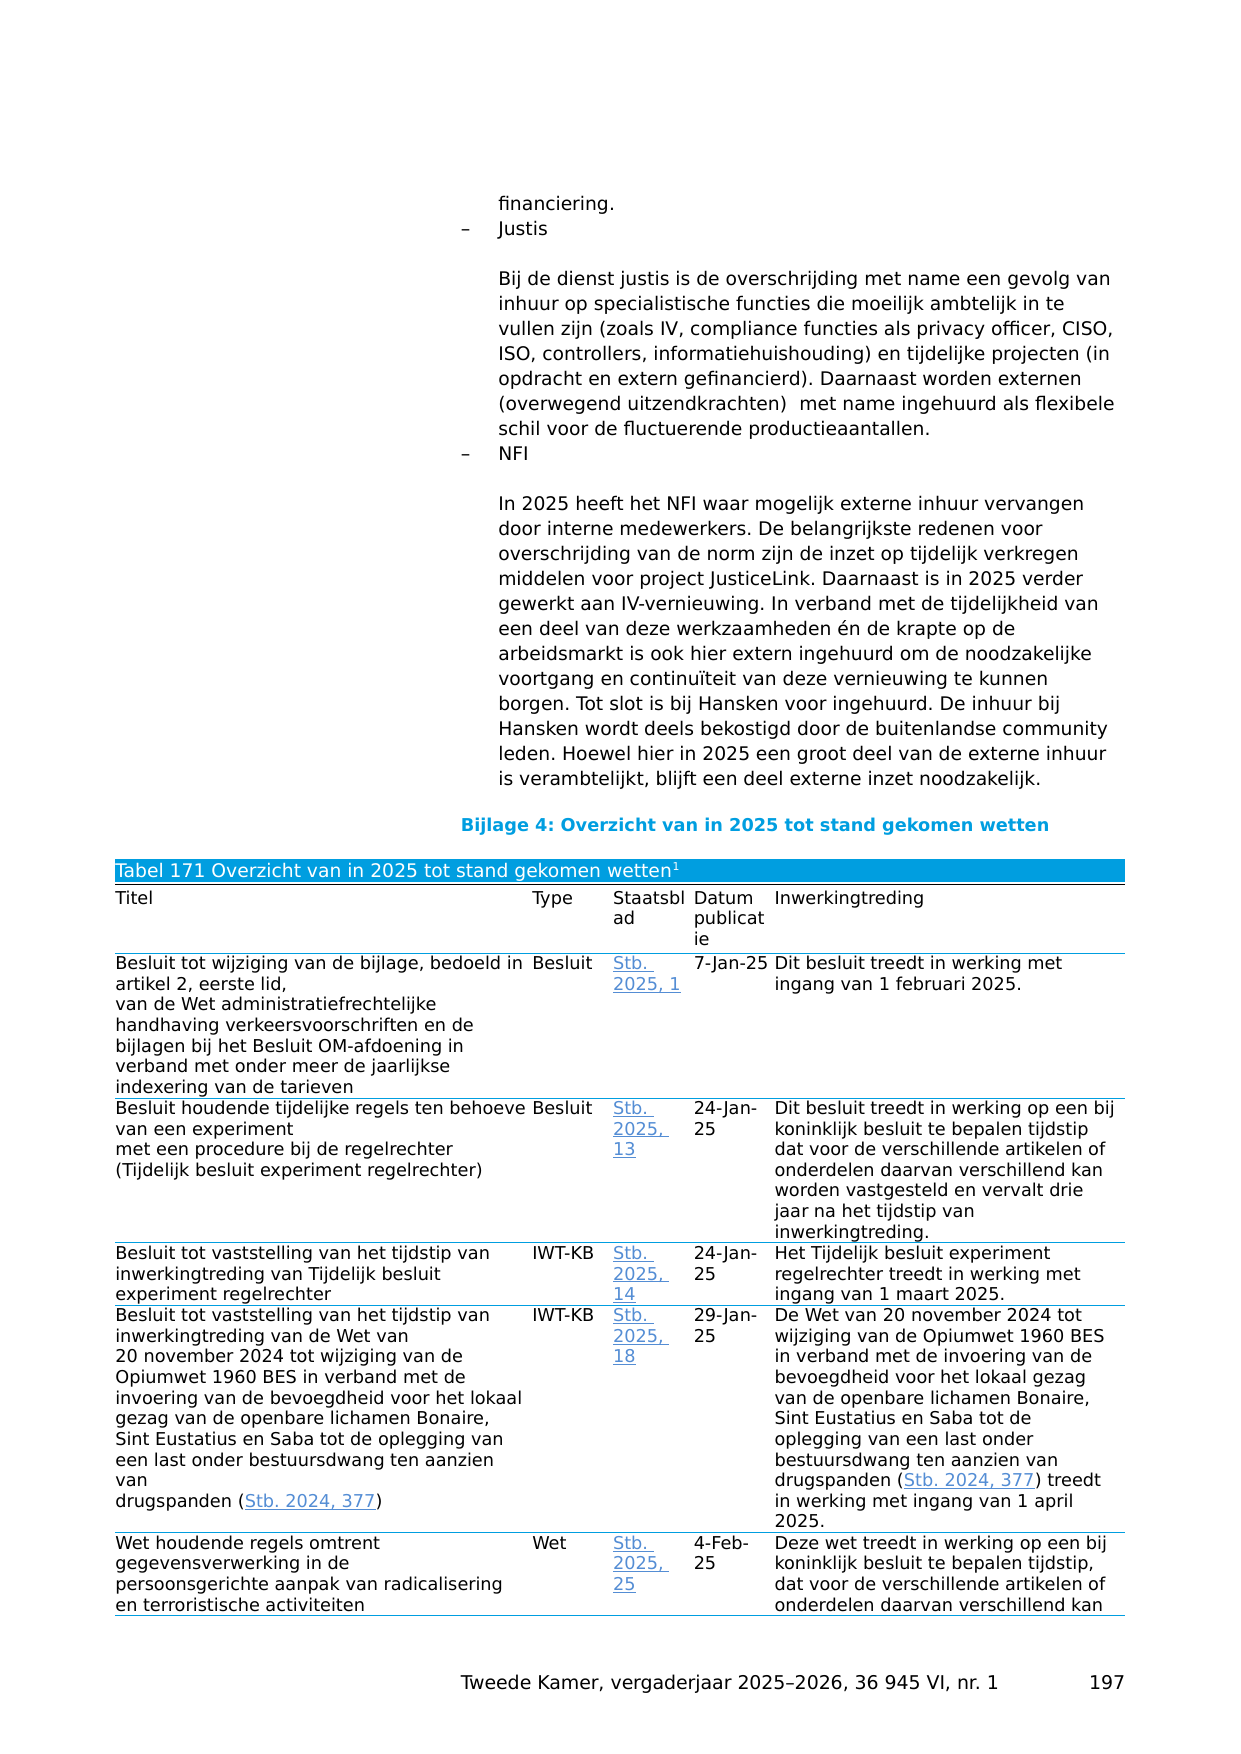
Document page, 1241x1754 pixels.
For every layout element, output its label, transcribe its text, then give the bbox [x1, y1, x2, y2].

table_cell Deze wet treedt in werking op een bij koninklijk besluit te bepalen tijdstip, dat voor de verschillende artikelen of onderdelen daarvan verschillend kan [771, 1533, 1125, 1615]
list financiering. [461, 191, 1125, 216]
table_cell Stb. 2025, 18 [610, 1306, 691, 1532]
table_cell Dit besluit treedt in werking op een bij koninklijk besluit te bepalen tijdstip dat voor de verschillende artikelen of onderdelen daarvan verschillend kan worden vastgesteld en vervalt drie jaar na het tijdstip van inwerkingtreding. [771, 1099, 1125, 1242]
table_cell Besluit tot wijziging van de bijlage, bedoeld in artikel 2, eerste lid, van de Wet administratiefrechtelijke handhaving verkeersvoorschriften en de bijlagen bij het Besluit OM-afdoening in verband met onder meer de jaarlijkse indexering van de tarieven [115, 954, 529, 1097]
table_cell Het Tijdelijk besluit experiment regelrechter treedt in werking met ingang van 1 maart 2025. [771, 1243, 1125, 1305]
table_cell Inwerkingtreding [771, 885, 1125, 952]
list In 2025 heeft het NFI waar mogelijk externe inhuur vervangen door interne medewerkers. De belangrijkste redenen voor overschrijding van de norm zijn de inzet op tijdelijk verkregen middelen voor project JusticeLink. Daarnaast is in 2025 verder gewerkt aan IV-vernieuwing. In verband met de tijdelijkheid van een deel van deze werkzaamheden én de krapte op de arbeidsmarkt is ook hier extern ingehuurd om de noodzakelijke voortgang en continuïteit van deze vernieuwing te kunnen borgen. Tot slot is bij Hansken voor ingehuurd. De inhuur bij Hansken wordt deels bekostigd door de buitenlandse community leden. Hoewel hier in 2025 een groot deel van de externe inhuur is verambtelijkt, blijft een deel externe inzet noodzakelijk. [461, 491, 1125, 791]
table_cell Besluit houdende tijdelijke regels ten behoeve van een experiment met een procedure bij de regelrechter (Tijdelijk besluit experiment regelrechter) [115, 1099, 529, 1242]
table_cell Staatsblad [610, 885, 691, 952]
table_cell Datum publicatie [691, 885, 771, 952]
table_cell Dit besluit treedt in werking met ingang van 1 februari 2025. [771, 954, 1125, 1097]
table_cell Besluit tot vaststelling van het tijdstip van inwerkingtreding van Tijdelijk besluit experiment regelrechter [115, 1243, 529, 1305]
table_cell Stb. 2025, 13 [610, 1099, 691, 1242]
title Bijlage 4: Overzicht van in 2025 tot stand gekomen wetten [461, 813, 1125, 836]
list Justis [461, 216, 1125, 266]
list NFI [461, 441, 1125, 491]
list Bij de dienst justis is de overschrijding met name een gevolg van inhuur op specialistische functies die moeilijk ambtelijk in te vullen zijn (zoals IV, compliance functies als privacy officer, CISO, ISO, controllers, informatiehuishouding) en tijdelijke projecten (in opdracht en extern gefinancierd). Daarnaast worden externen (overwegend uitzendkrachten) met name ingehuurd als flexibele schil voor de fluctuerende productieaantallen. [461, 266, 1125, 441]
table_cell Besluit tot vaststelling van het tijdstip van inwerkingtreding van de Wet van 20 november 2024 tot wijziging van de Opiumwet 1960 BES in verband met de invoering van de bevoegdheid voor het lokaal gezag van de openbare lichamen Bonaire, Sint Eustatius en Saba tot de oplegging van een last onder bestuursdwang ten aanzien van drugspanden (Stb. 2024, 377) [115, 1306, 529, 1532]
table_cell Wet [529, 1533, 610, 1615]
table_cell Stb. 2025, 25 [610, 1533, 691, 1615]
table_cell Titel [115, 885, 529, 952]
table_cell 24-Jan-25 [691, 1099, 771, 1242]
table_cell Besluit [529, 1099, 610, 1242]
table_cell 4-Feb-25 [691, 1533, 771, 1615]
table_cell IWT-KB [529, 1243, 610, 1305]
table_cell IWT-KB [529, 1306, 610, 1532]
table_cell 29-Jan-25 [691, 1306, 771, 1532]
table_cell 7-Jan-25 [691, 954, 771, 1097]
table_cell Type [529, 885, 610, 952]
table_cell Besluit [529, 954, 610, 1097]
table_cell Stb. 2025, 14 [610, 1243, 691, 1305]
table_cell 24-Jan-25 [691, 1243, 771, 1305]
table_cell Wet houdende regels omtrent gegevensverwerking in de persoonsgerichte aanpak van radicalisering en terroristische activiteiten [115, 1533, 529, 1615]
table_cell Stb. 2025, 1 [610, 954, 691, 1097]
table_cell De Wet van 20 november 2024 tot wijziging van de Opiumwet 1960 BES in verband met de invoering van de bevoegdheid voor het lokaal gezag van de openbare lichamen Bonaire, Sint Eustatius en Saba tot de oplegging van een last onder bestuursdwang ten aanzien van drugspanden (Stb. 2024, 377) treedt in werking met ingang van 1 april 2025. [771, 1306, 1125, 1532]
